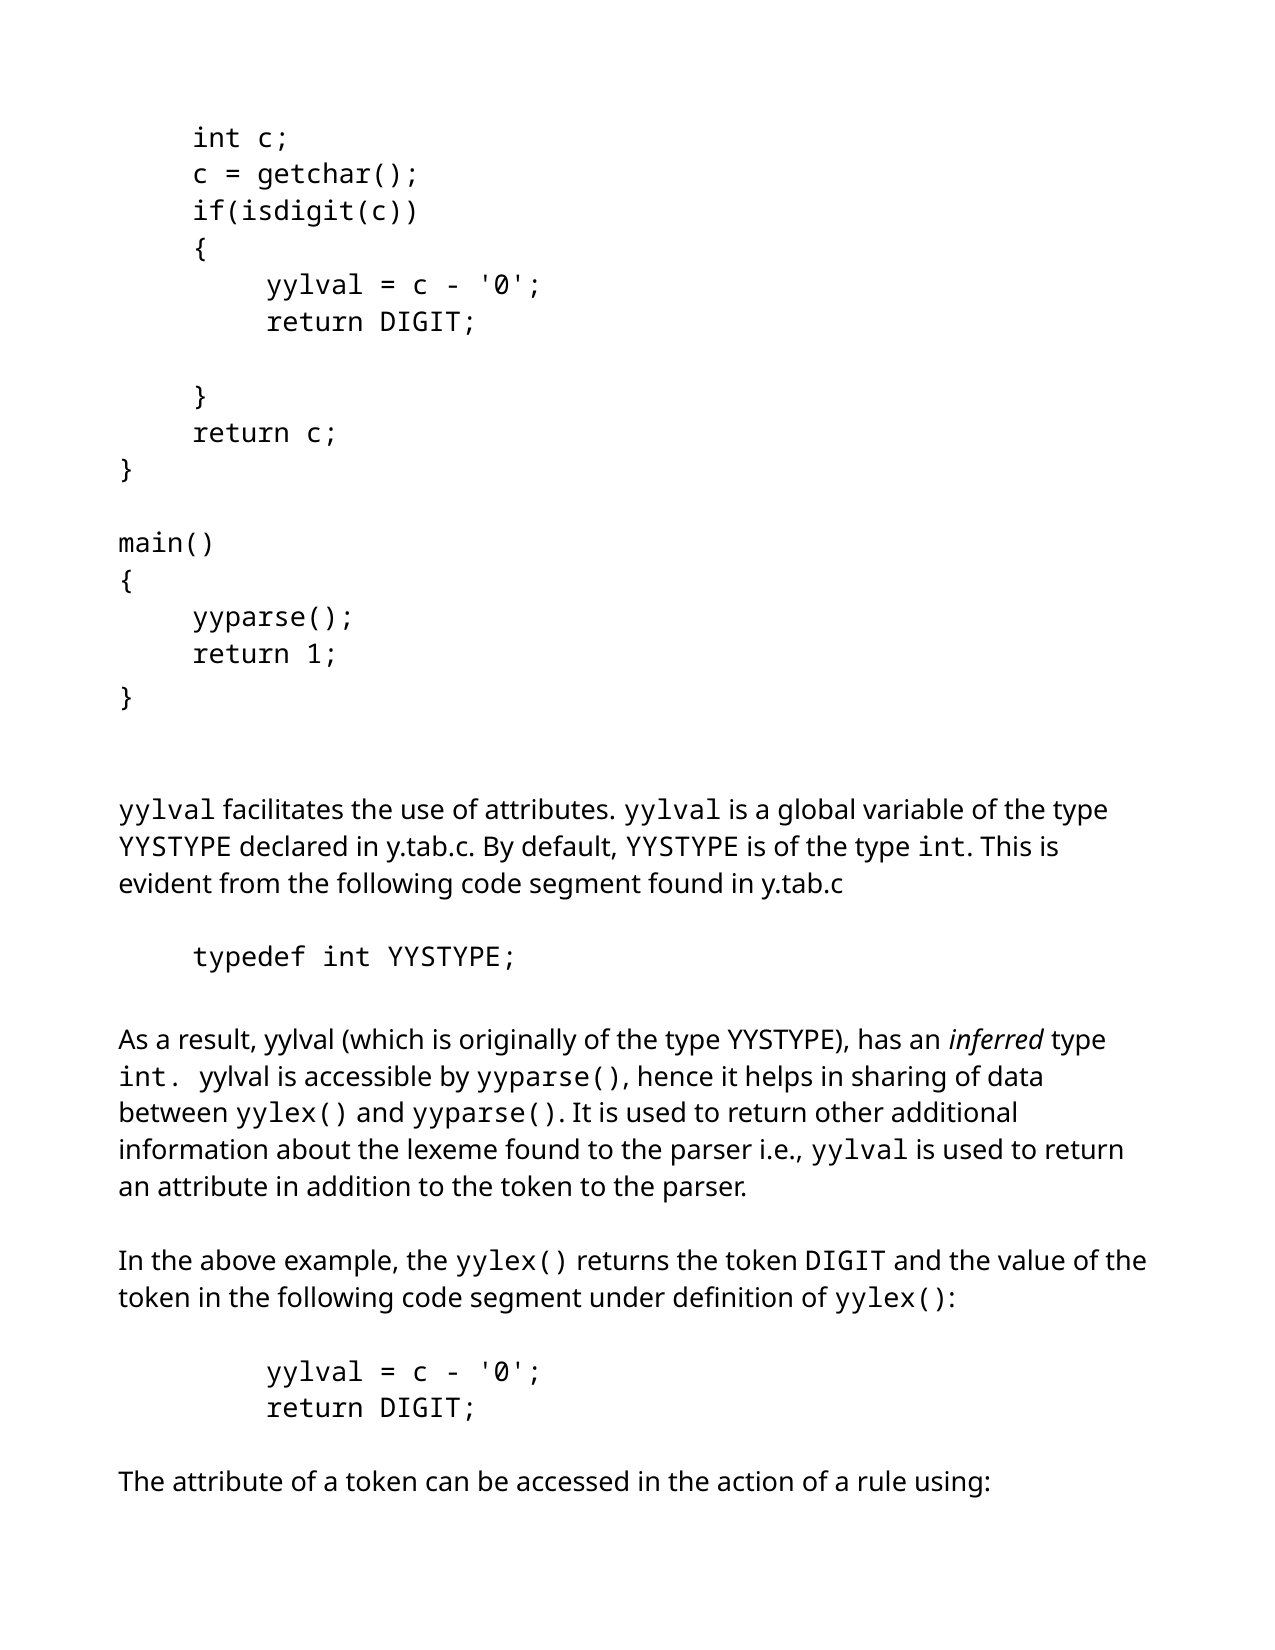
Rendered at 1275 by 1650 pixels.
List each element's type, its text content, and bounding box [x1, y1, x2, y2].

text yylval = c - '0'; [118, 1352, 1157, 1389]
text return c; [118, 413, 1157, 450]
text { [118, 229, 1157, 266]
text yylval facilitates the use of attributes. yylval is a global variable of the type YYSTYPE declared in y.tab.c. By default, YYSTYPE is of the type int. This is evident from the following code segment found in y.tab.c [118, 790, 1157, 901]
text c = getchar(); [118, 155, 1157, 192]
text } [118, 376, 1157, 413]
text } [118, 450, 1157, 487]
text return DIGIT; [118, 302, 1157, 339]
text return DIGIT; [118, 1389, 1157, 1426]
text int c; [118, 118, 1157, 155]
text As a result, yylval (which is originally of the type YYSTYPE), has an inferred type int. yylval is accessible by yyparse(), hence it helps in sharing of data between yylex() and yyparse(). It is used to return other additional information about the lexeme found to the parser i.e., yylval is used to return an attribute in addition to the token to the parser. [118, 1020, 1157, 1204]
text if(isdigit(c)) [118, 192, 1157, 229]
text } [118, 671, 1157, 717]
text In the above example, the yylex() returns the token DIGIT and the value of the token in the following code segment under definition of yylex(): [118, 1241, 1157, 1315]
text return 1; [118, 634, 1157, 671]
text The attribute of a token can be accessed in the action of a rule using: [118, 1463, 1157, 1499]
text { [118, 561, 1157, 597]
text yylval = c - '0'; [118, 266, 1157, 302]
text main() [118, 524, 1157, 561]
text typedef int YYSTYPE; [118, 938, 1157, 975]
text yyparse(); [118, 597, 1157, 634]
